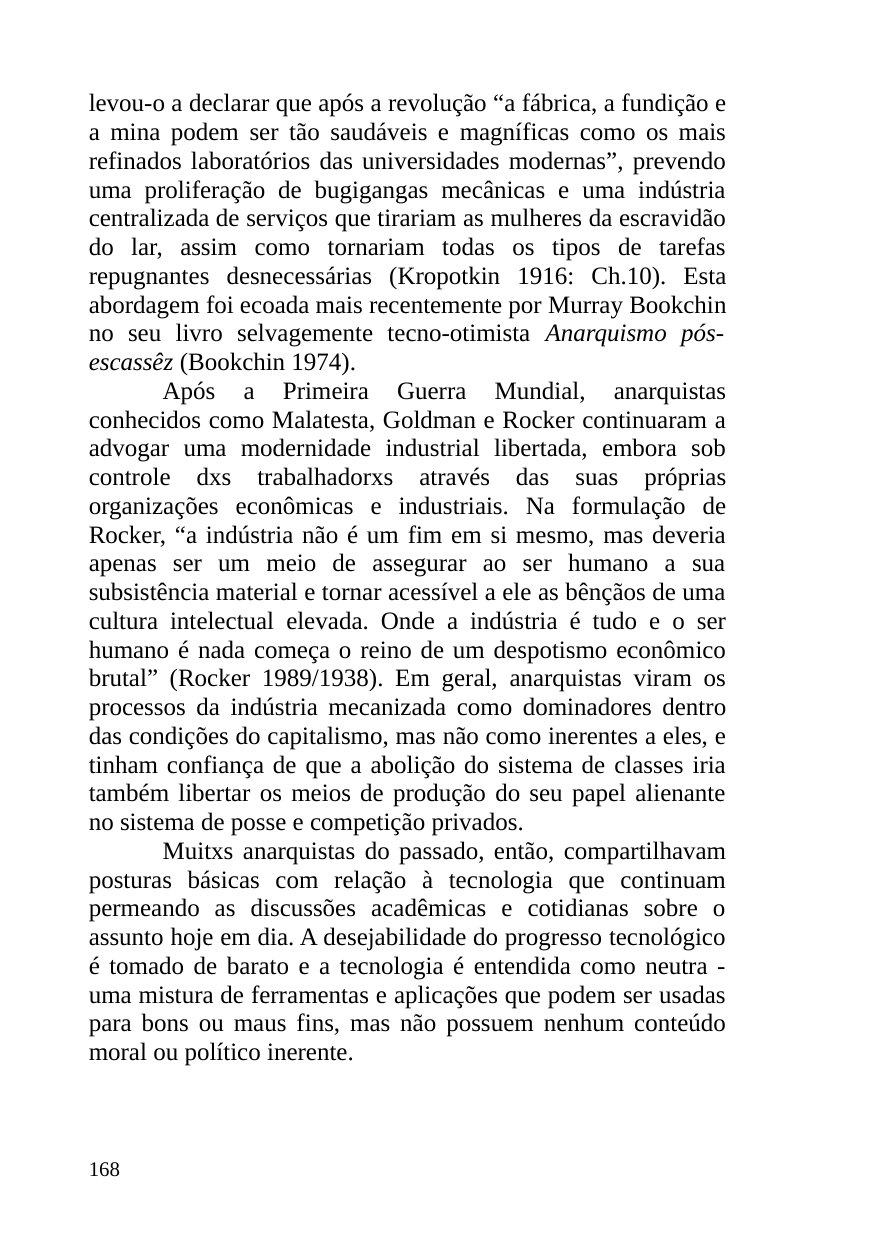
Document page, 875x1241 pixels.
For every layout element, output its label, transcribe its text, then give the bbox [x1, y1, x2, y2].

text Muitxs anarquistas do passado, então, compartilhavam posturas básicas com relação à tecnologia que continuam permeando as discussões acadêmicas e cotidianas sobre o assunto hoje em dia. A desejabilidade do progresso tecnológico é tomado de barato e a tecnologia é entendida como neutra - uma mistura de ferramentas e aplicações que podem ser usadas para bons ou maus fins, mas não possuem nenhum conteúdo moral ou político inerente. [88, 836, 726, 1066]
text levou-o a declarar que após a revolução “a fábrica, a fundição e a mina podem ser tão saudáveis e magníficas como os mais refinados laboratórios das universidades modernas”, prevendo uma proliferação de bugigangas mecânicas e uma indústria centralizada de serviços que tirariam as mulheres da escravidão do lar, assim como tornariam todas os tipos de tarefas repugnantes desnecessárias (Kropotkin 1916: Ch.10). Esta abordagem foi ecoada mais recentemente por Murray Bookchin no seu livro selvagemente tecno-otimista Anarquismo pós-escassêz (Bookchin 1974). [88, 88, 726, 376]
text Após a Primeira Guerra Mundial, anarquistas conhecidos como Malatesta, Goldman e Rocker continuaram a advogar uma modernidade industrial libertada, embora sob controle dxs trabalhadorxs através das suas próprias organizações econômicas e industriais. Na formulação de Rocker, “a indústria não é um fim em si mesmo, mas deveria apenas ser um meio de assegurar ao ser humano a sua subsistência material e tornar acessível a ele as bênçãos de uma cultura intelectual elevada. Onde a indústria é tudo e o ser humano é nada começa o reino de um despotismo econômico brutal” (Rocker 1989/1938). Em geral, anarquistas viram os processos da indústria mecanizada como dominadores dentro das condições do capitalismo, mas não como inerentes a eles, e tinham confiança de que a abolição do sistema de classes iria também libertar os meios de produção do seu papel alienante no sistema de posse e competição privados. [88, 376, 726, 836]
